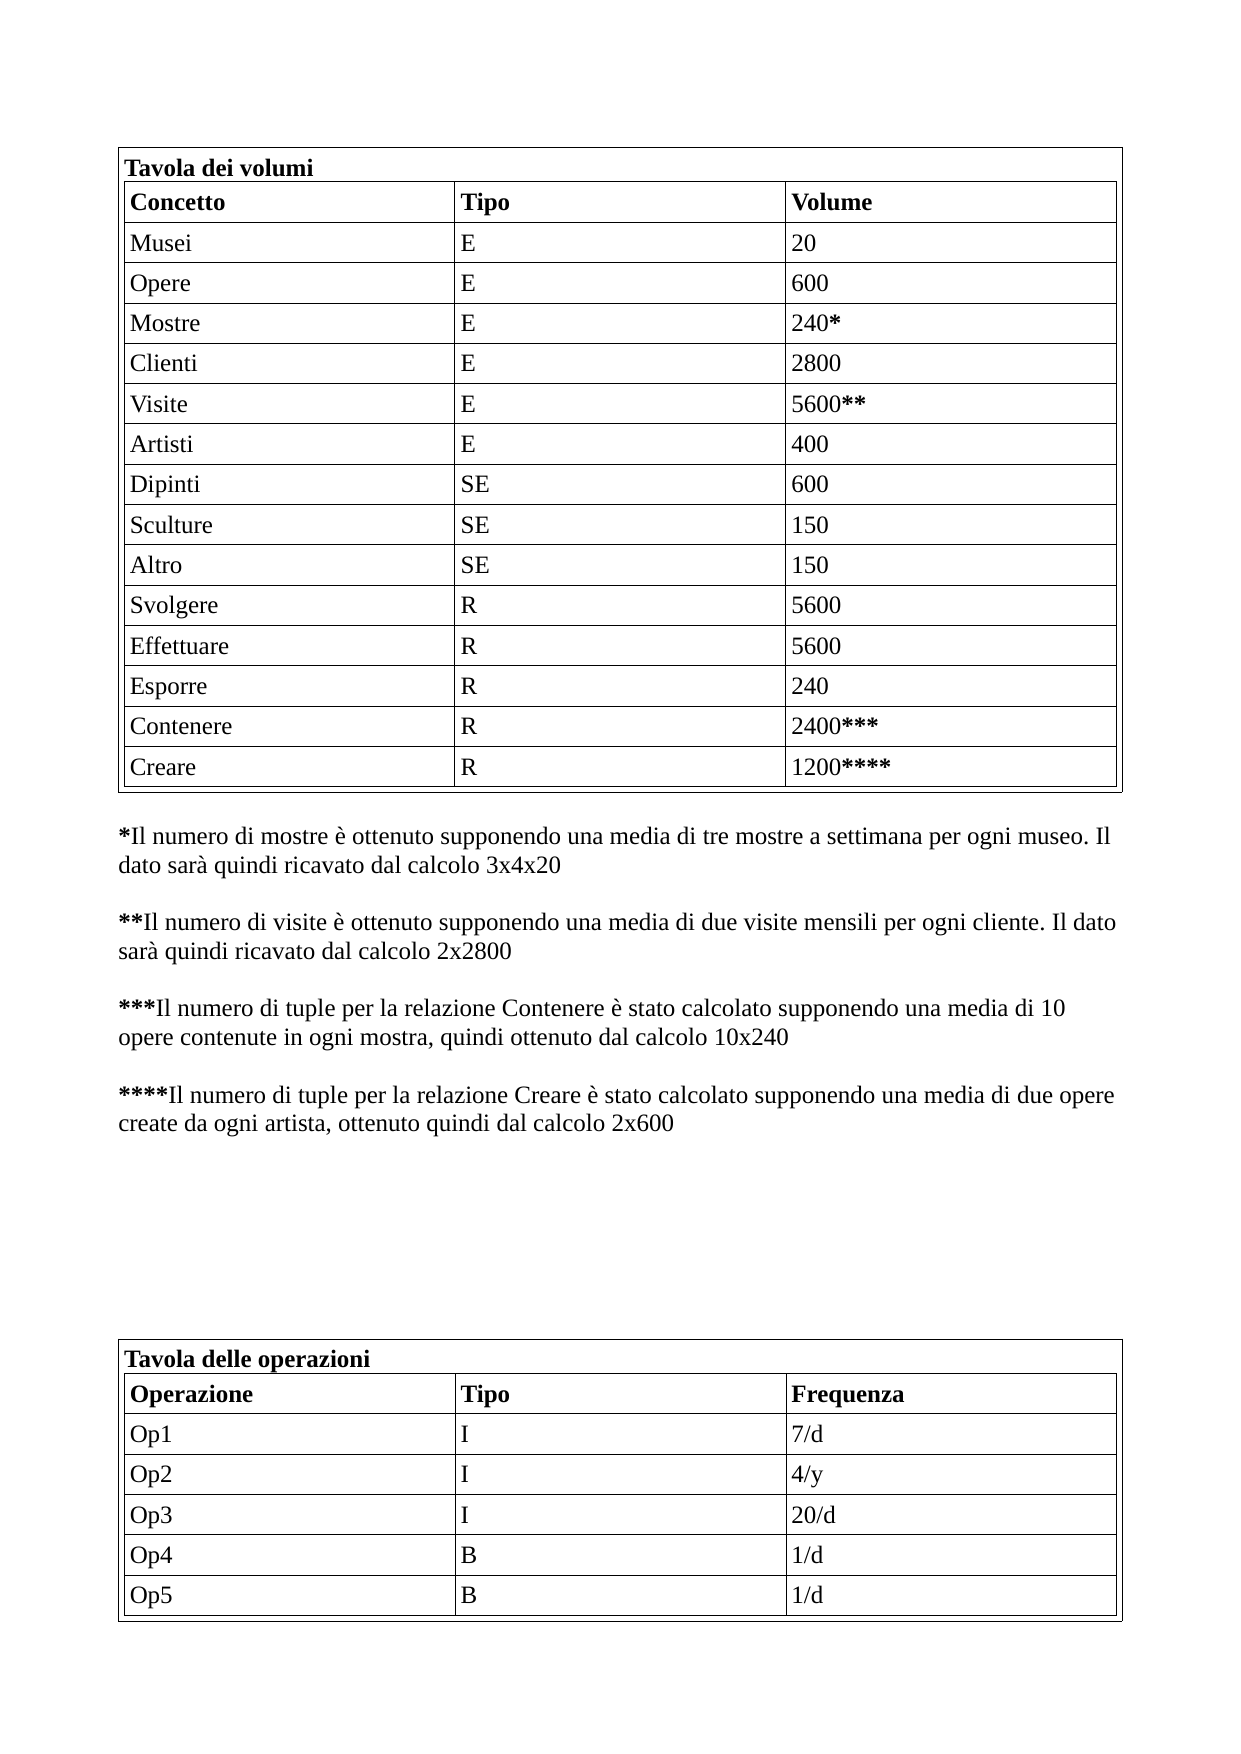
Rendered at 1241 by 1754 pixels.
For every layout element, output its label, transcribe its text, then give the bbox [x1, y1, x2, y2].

table_header Tipo [456, 1374, 786, 1413]
table_cell R [455, 707, 785, 746]
table_cell 4/y [787, 1455, 1116, 1494]
table_cell 600 [786, 465, 1116, 504]
text ***Il numero di tuple per la relazione Contenere è stato calcolato supponendo una media di 10 opere contenute in ogni mostra, quindi ottenuto dal calcolo 10x240 [118, 993, 1122, 1051]
table_cell R [455, 666, 785, 706]
table_cell Esporre [125, 666, 454, 706]
table_cell 20/d [787, 1495, 1116, 1534]
table_cell 1200**** [786, 747, 1116, 786]
table_cell E [455, 424, 785, 464]
table_cell 1/d [787, 1576, 1116, 1615]
table_cell SE [455, 505, 785, 544]
table_header Tavola delle operazioni [119, 1340, 1122, 1621]
table_cell 1/d [787, 1535, 1116, 1574]
table_header Operazione [125, 1374, 455, 1413]
table_cell 150 [786, 545, 1116, 584]
table_cell R [455, 626, 785, 665]
table_cell E [455, 384, 785, 423]
table_cell 2400*** [786, 707, 1116, 746]
table_cell Visite [125, 384, 454, 423]
table_cell Contenere [125, 707, 454, 746]
table_cell Op4 [125, 1535, 455, 1574]
table_cell 5600** [786, 384, 1116, 423]
table_cell Artisti [125, 424, 454, 464]
table_cell Op5 [125, 1576, 455, 1615]
text **Il numero di visite è ottenuto supponendo una media di due visite mensili per ogni cliente. Il dato sarà quindi ricavato dal calcolo 2x2800 [118, 907, 1122, 965]
table_cell 150 [786, 505, 1116, 544]
table_cell 20 [786, 223, 1116, 262]
table_cell I [456, 1495, 786, 1534]
table_cell Dipinti [125, 465, 454, 504]
table_header Tipo [455, 182, 785, 222]
table_cell 5600 [786, 626, 1116, 665]
table_cell E [455, 304, 785, 343]
table_cell Opere [125, 263, 454, 302]
table_cell R [455, 586, 785, 625]
table_cell Svolgere [125, 586, 454, 625]
table_header Tavola dei volumi [119, 148, 1122, 792]
table_cell 400 [786, 424, 1116, 464]
table_cell Creare [125, 747, 454, 786]
table_cell 2800 [786, 344, 1116, 383]
table_cell Op3 [125, 1495, 455, 1534]
table_cell 600 [786, 263, 1116, 302]
table_cell R [455, 747, 785, 786]
table_cell E [455, 263, 785, 302]
table_cell E [455, 344, 785, 383]
table_cell SE [455, 465, 785, 504]
table_cell I [456, 1414, 786, 1454]
table_cell Mostre [125, 304, 454, 343]
table_header Volume [786, 182, 1116, 222]
text ****Il numero di tuple per la relazione Creare è stato calcolato supponendo una media di due opere create da ogni artista, ottenuto quindi dal calcolo 2x600 [118, 1080, 1122, 1137]
table_header Concetto [125, 182, 454, 222]
table_cell 5600 [786, 586, 1116, 625]
table_header Frequenza [787, 1374, 1116, 1413]
table_cell SE [455, 545, 785, 584]
table_cell 240* [786, 304, 1116, 343]
table_cell Clienti [125, 344, 454, 383]
table_cell E [455, 223, 785, 262]
table_cell Musei [125, 223, 454, 262]
table_cell Op2 [125, 1455, 455, 1494]
table_cell Effettuare [125, 626, 454, 665]
table_cell I [456, 1455, 786, 1494]
table_cell Altro [125, 545, 454, 584]
table_cell 240 [786, 666, 1116, 706]
table_cell Op1 [125, 1414, 455, 1454]
table_cell Sculture [125, 505, 454, 544]
table_cell B [456, 1535, 786, 1574]
text *Il numero di mostre è ottenuto supponendo una media di tre mostre a settimana per ogni museo. Il dato sarà quindi ricavato dal calcolo 3x4x20 [118, 821, 1122, 878]
table_cell B [456, 1576, 786, 1615]
table_cell 7/d [787, 1414, 1116, 1454]
